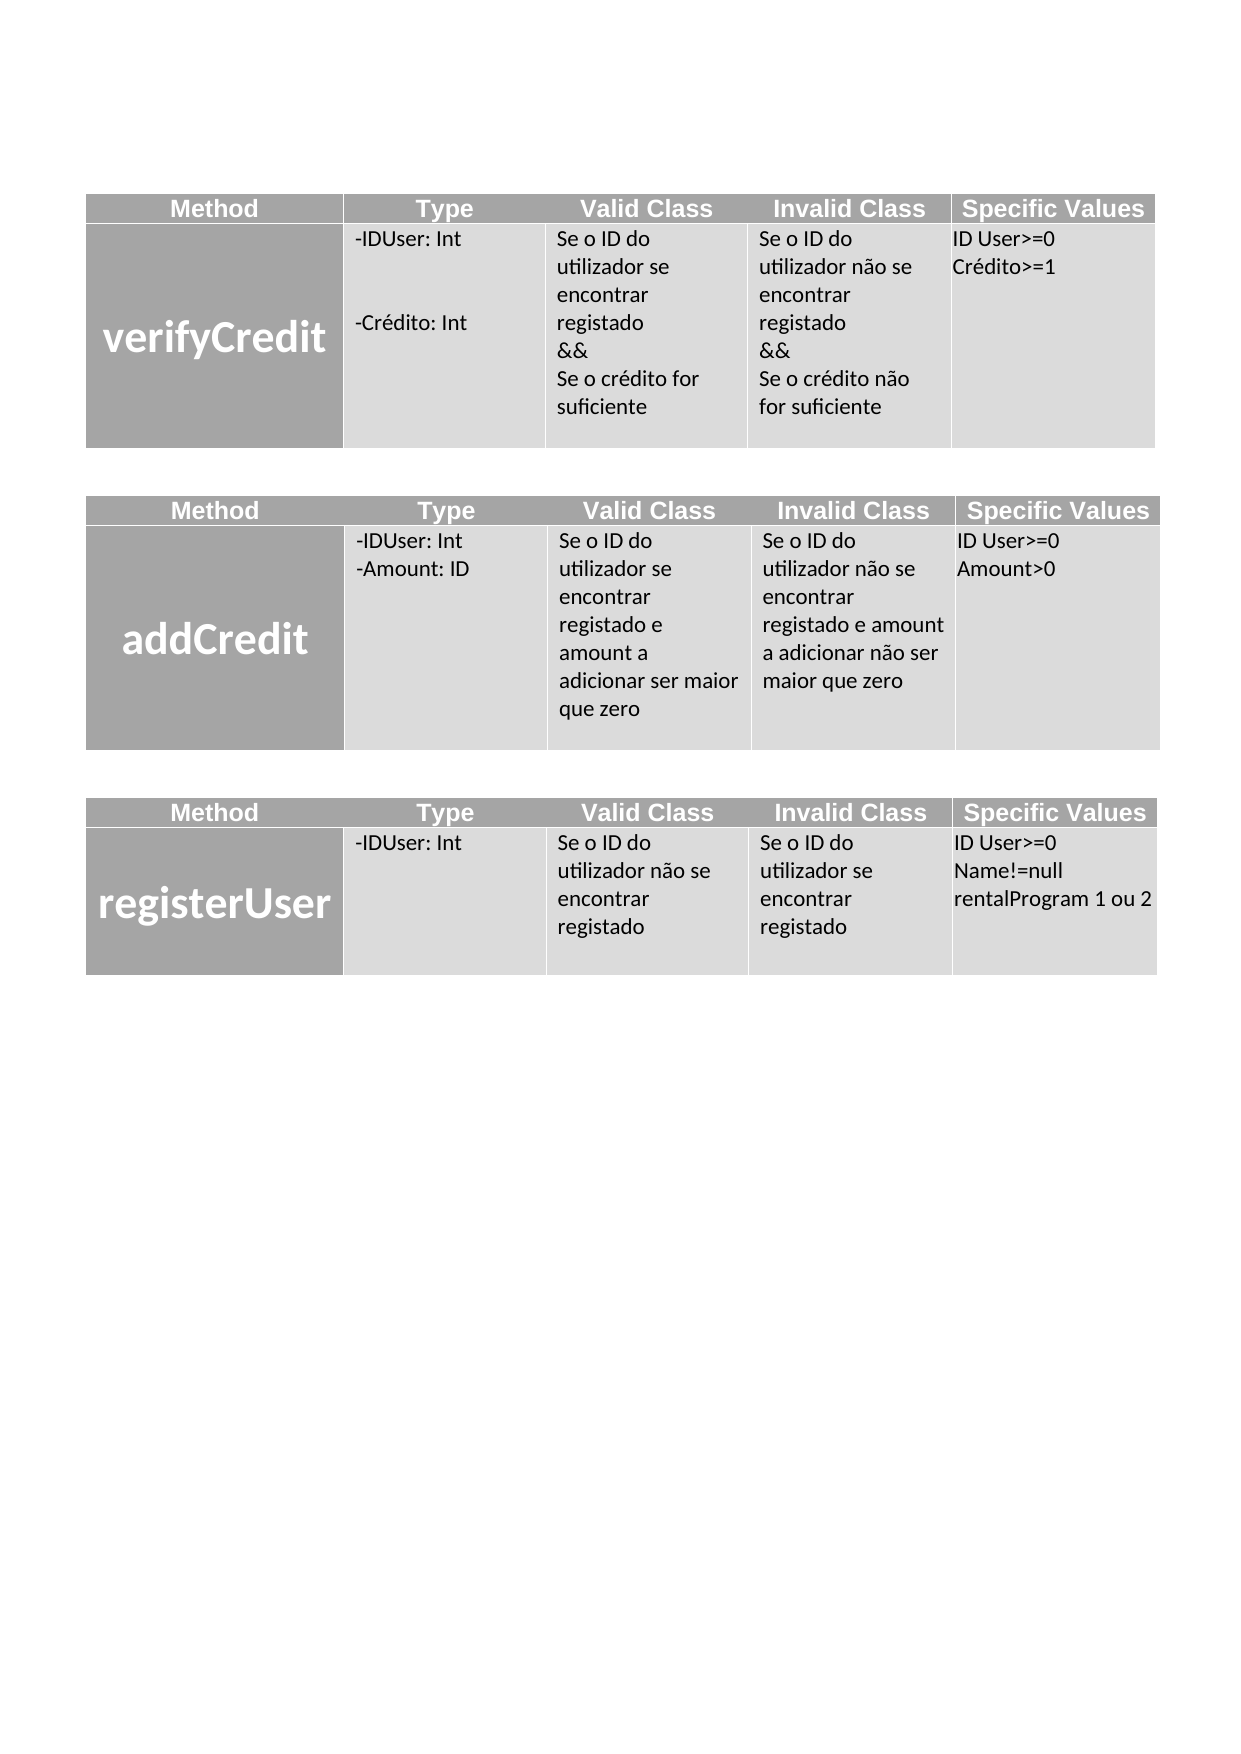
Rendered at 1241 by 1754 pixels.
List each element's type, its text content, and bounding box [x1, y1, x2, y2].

table_header Specific Values [953, 798, 1157, 827]
table_header Valid Class [545, 194, 748, 223]
table_cell -IDUser: Int -Amount: ID [345, 526, 547, 750]
table_cell Se o ID do utilizador não se encontrar registado e amount a adicionar não ser maior que zero [752, 526, 955, 750]
table_header Invalid Class [751, 496, 955, 525]
table_header Specific Values [952, 194, 1155, 223]
table_cell ID User>=0 Amount>0 [956, 526, 1160, 750]
table_header Method [86, 798, 344, 827]
table_cell Se o ID do utilizador não se encontrar registado [547, 828, 748, 975]
table_header Method [86, 496, 345, 525]
table_header Method [86, 194, 343, 223]
table_cell Se o ID do utilizador se encontrar registado e amount a adicionar ser maior que zero [548, 526, 751, 750]
table_header Type [345, 496, 548, 525]
table_header Valid Class [548, 496, 751, 525]
table_header Type [344, 798, 546, 827]
table_header Invalid Class [749, 798, 952, 827]
table_header Invalid Class [748, 194, 951, 223]
table_cell Se o ID do utilizador não se encontrar registado && Se o crédito não for suficiente [748, 224, 951, 448]
table_header Type [344, 194, 545, 223]
table_cell -IDUser: Int -Crédito: Int [344, 224, 545, 448]
table_cell Se o ID do utilizador se encontrar registado [749, 828, 952, 975]
table_cell registerUser [86, 828, 343, 975]
table_cell ID User>=0 Crédito>=1 [952, 224, 1155, 448]
table_header Valid Class [546, 798, 749, 827]
table_cell verifyCredit [86, 224, 343, 448]
table_cell Se o ID do utilizador se encontrar registado && Se o crédito for suficiente [546, 224, 747, 448]
table_cell addCredit [86, 526, 344, 750]
table_cell -IDUser: Int [344, 828, 546, 975]
table_cell ID User>=0 Name!=null rentalProgram 1 ou 2 [953, 828, 1157, 975]
table_header Specific Values [956, 496, 1160, 525]
